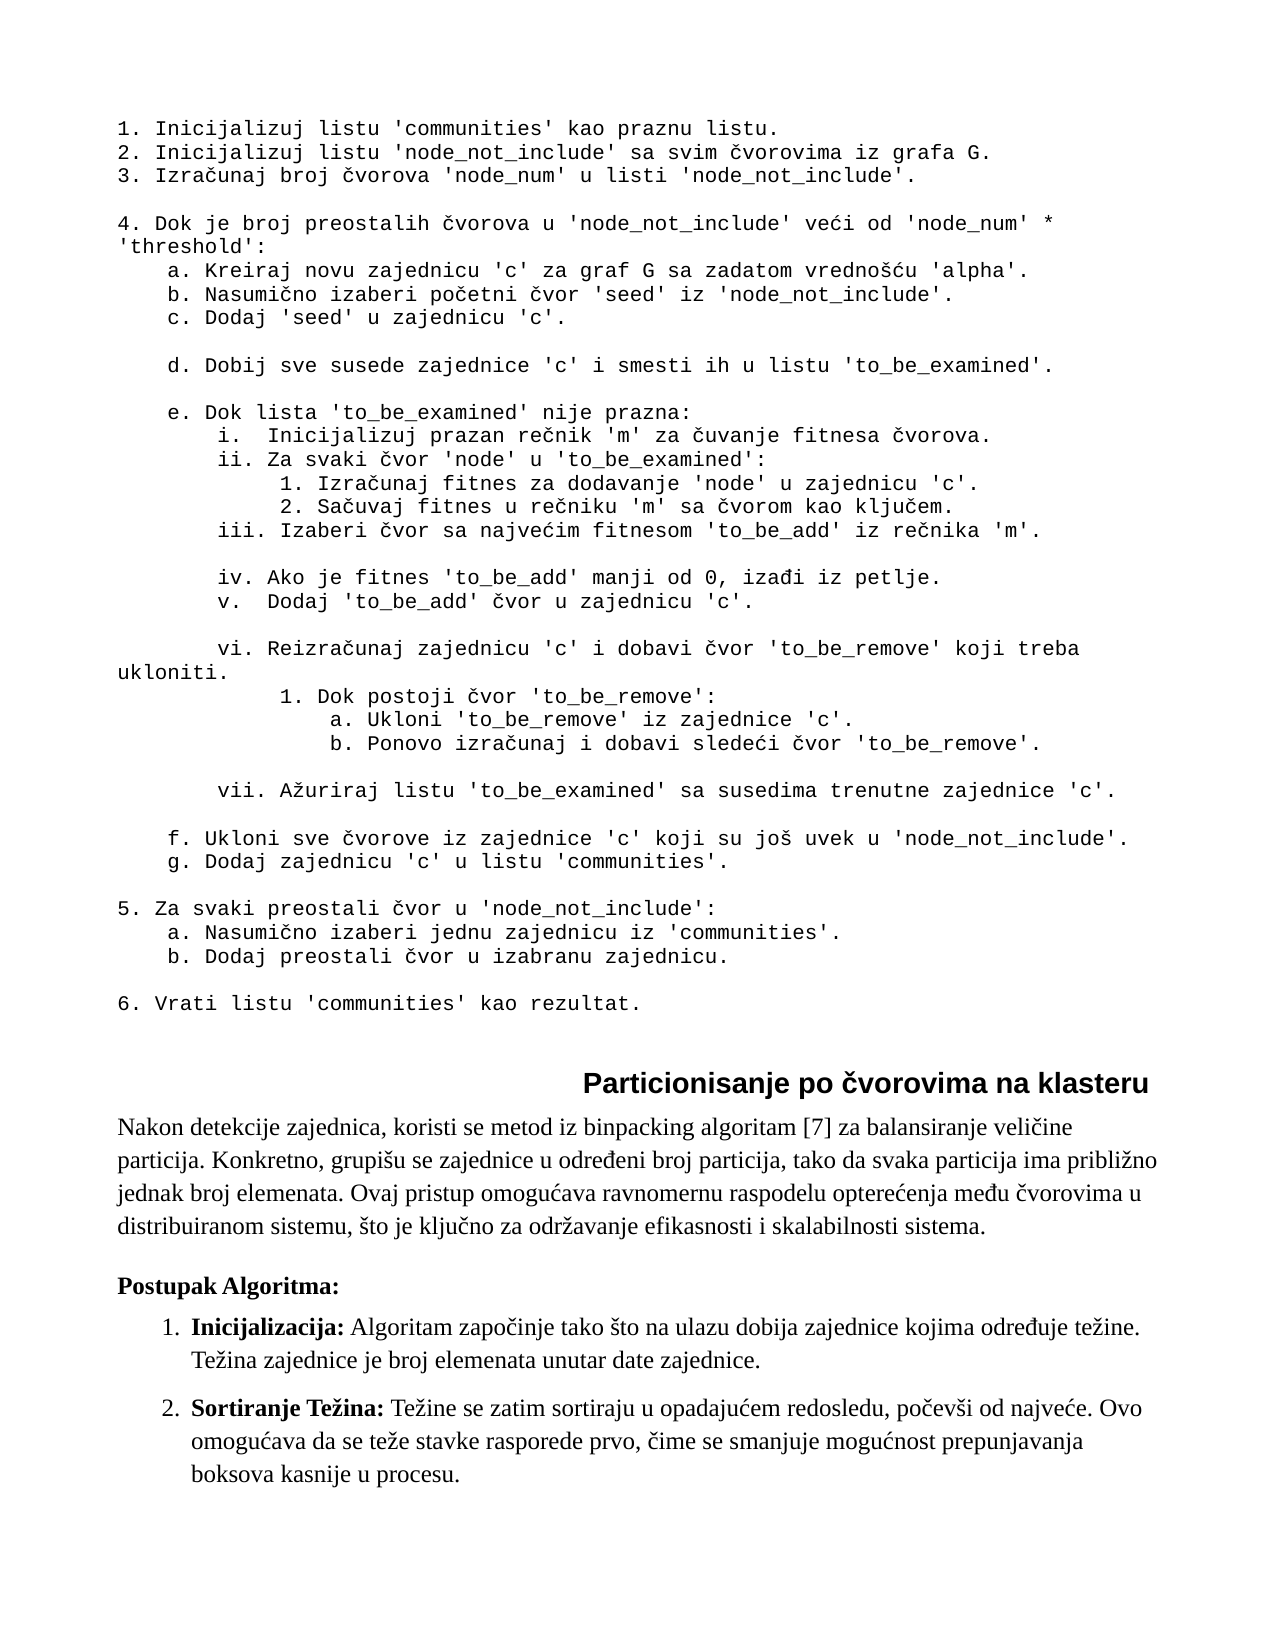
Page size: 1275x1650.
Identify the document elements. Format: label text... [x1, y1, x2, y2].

text b. Dodaj preostali čvor u izabranu zajednicu. [117, 946, 1158, 969]
text 1. Inicijalizuj listu 'communities' kao praznu listu. [117, 118, 1158, 142]
text a. Ukloni 'to_be_remove' iz zajednice 'c'. [117, 709, 1158, 733]
text 1. Dok postoji čvor 'to_be_remove': [117, 686, 1158, 709]
subtitle Postupak Algoritma: [117, 1271, 1158, 1299]
text 2. Sačuvaj fitnes u rečniku 'm' sa čvorom kao ključem. [117, 496, 1158, 520]
text e. Dok lista 'to_be_examined' nije prazna: [117, 402, 1158, 426]
text f. Ukloni sve čvorove iz zajednice 'c' koji su još uvek u 'node_not_include'. [117, 827, 1158, 851]
text iv. Ako je fitnes 'to_be_add' manji od 0, izađi iz petlje. [117, 567, 1158, 591]
text c. Dodaj 'seed' u zajednicu 'c'. [117, 307, 1158, 331]
text v. Dodaj 'to_be_add' čvor u zajednicu 'c'. [117, 591, 1158, 615]
text vii. Ažuriraj listu 'to_be_examined' sa susedima trenutne zajednice 'c'. [117, 780, 1158, 804]
text b. Nasumično izaberi početni čvor 'seed' iz 'node_not_include'. [117, 284, 1158, 307]
text ii. Za svaki čvor 'node' u 'to_be_examined': [117, 449, 1158, 473]
text b. Ponovo izračunaj i dobavi sledeći čvor 'to_be_remove'. [117, 733, 1158, 757]
text 1. Izračunaj fitnes za dodavanje 'node' u zajednicu 'c'. [117, 473, 1158, 496]
subtitle Particionisanje po čvorovima na klasteru [117, 1066, 1158, 1100]
text iii. Izaberi čvor sa najvećim fitnesom 'to_be_add' iz rečnika 'm'. [117, 520, 1158, 544]
text 6. Vrati listu 'communities' kao rezultat. [117, 993, 1158, 1017]
list Sortiranje Težina: Težine se zatim sortiraju u opadajućem redosledu, počevši od najveće. Ovo omogućava da se teže stavke rasporede prvo, čime se smanjuje mogućnost prepunjavanja boksova kasnije u procesu. [161, 1393, 1158, 1487]
text vi. Reizračunaj zajednicu 'c' i dobavi čvor 'to_be_remove' koji treba ukloniti. [117, 638, 1158, 686]
text d. Dobij sve susede zajednice 'c' i smesti ih u listu 'to_be_examined'. [117, 354, 1158, 378]
text 3. Izračunaj broj čvorova 'node_num' u listi 'node_not_include'. [117, 165, 1158, 189]
list Inicijalizacija: Algoritam započinje tako što na ulazu dobija zajednice kojima određuje težine. Težina zajednice je broj elemenata unutar date zajednice. [161, 1312, 1158, 1374]
text 4. Dok je broj preostalih čvorova u 'node_not_include' veći od 'node_num' * 'threshold': [117, 213, 1158, 260]
text 5. Za svaki preostali čvor u 'node_not_include': [117, 898, 1158, 922]
text 2. Inicijalizuj listu 'node_not_include' sa svim čvorovima iz grafa G. [117, 142, 1158, 165]
text a. Nasumično izaberi jednu zajednicu iz 'communities'. [117, 922, 1158, 946]
text Nakon detekcije zajednica, koristi se metod iz binpacking algoritam [7] za balansiranje veličine particija. Konkretno, grupišu se zajednice u određeni broj particija, tako da svaka particija ima približno jednak broj elemenata. Ovaj pristup omogućava ravnomernu raspodelu opterećenja među čvorovima u distribuiranom sistemu, što je ključno za održavanje efikasnosti i skalabilnosti sistema. [117, 1112, 1158, 1239]
text i. Inicijalizuj prazan rečnik 'm' za čuvanje fitnesa čvorova. [117, 426, 1158, 449]
text a. Kreiraj novu zajednicu 'c' za graf G sa zadatom vrednošću 'alpha'. [117, 260, 1158, 284]
text g. Dodaj zajednicu 'c' u listu 'communities'. [117, 851, 1158, 875]
